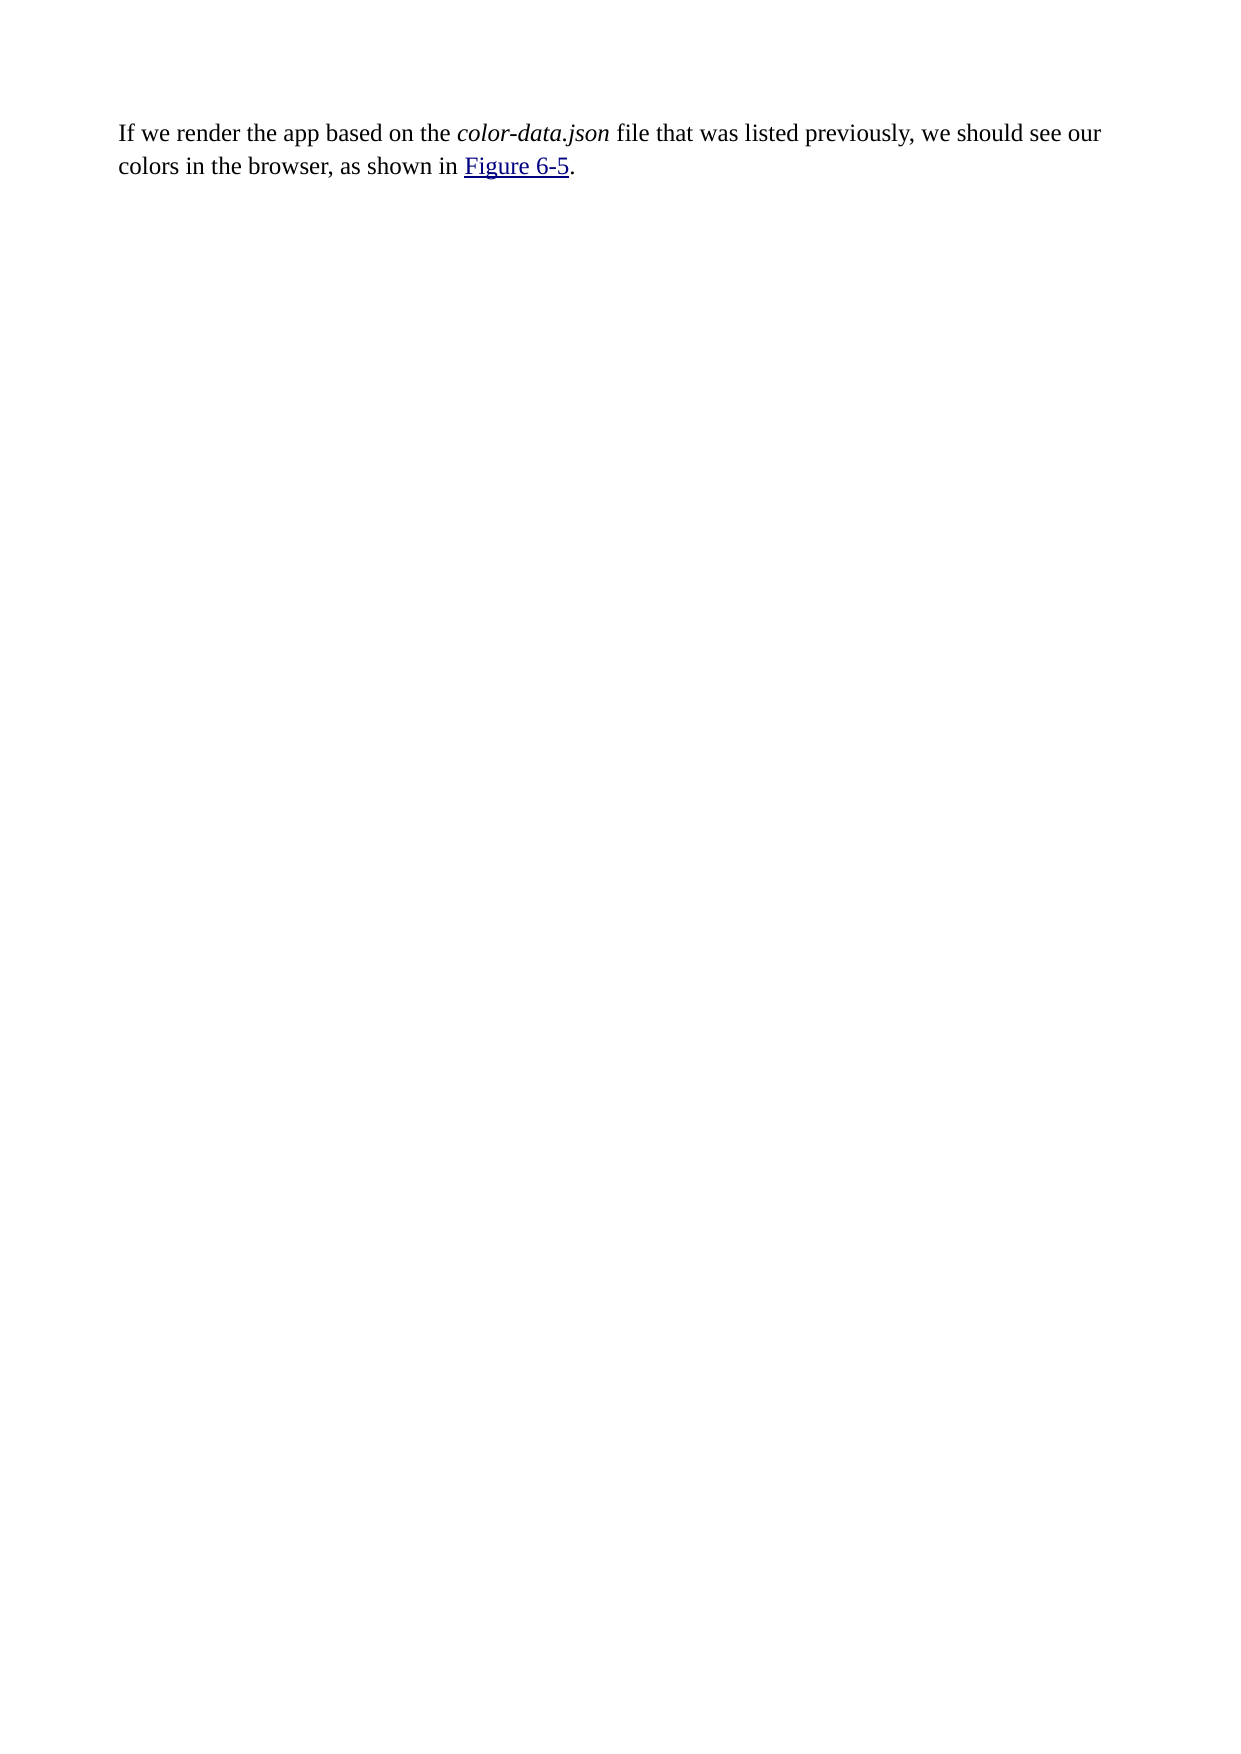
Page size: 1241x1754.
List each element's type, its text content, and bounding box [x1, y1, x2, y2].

text If we render the app based on the color-data.json file that was listed previously, we should see our colors in the browser, as shown in Figure 6-5. [118, 118, 1122, 180]
